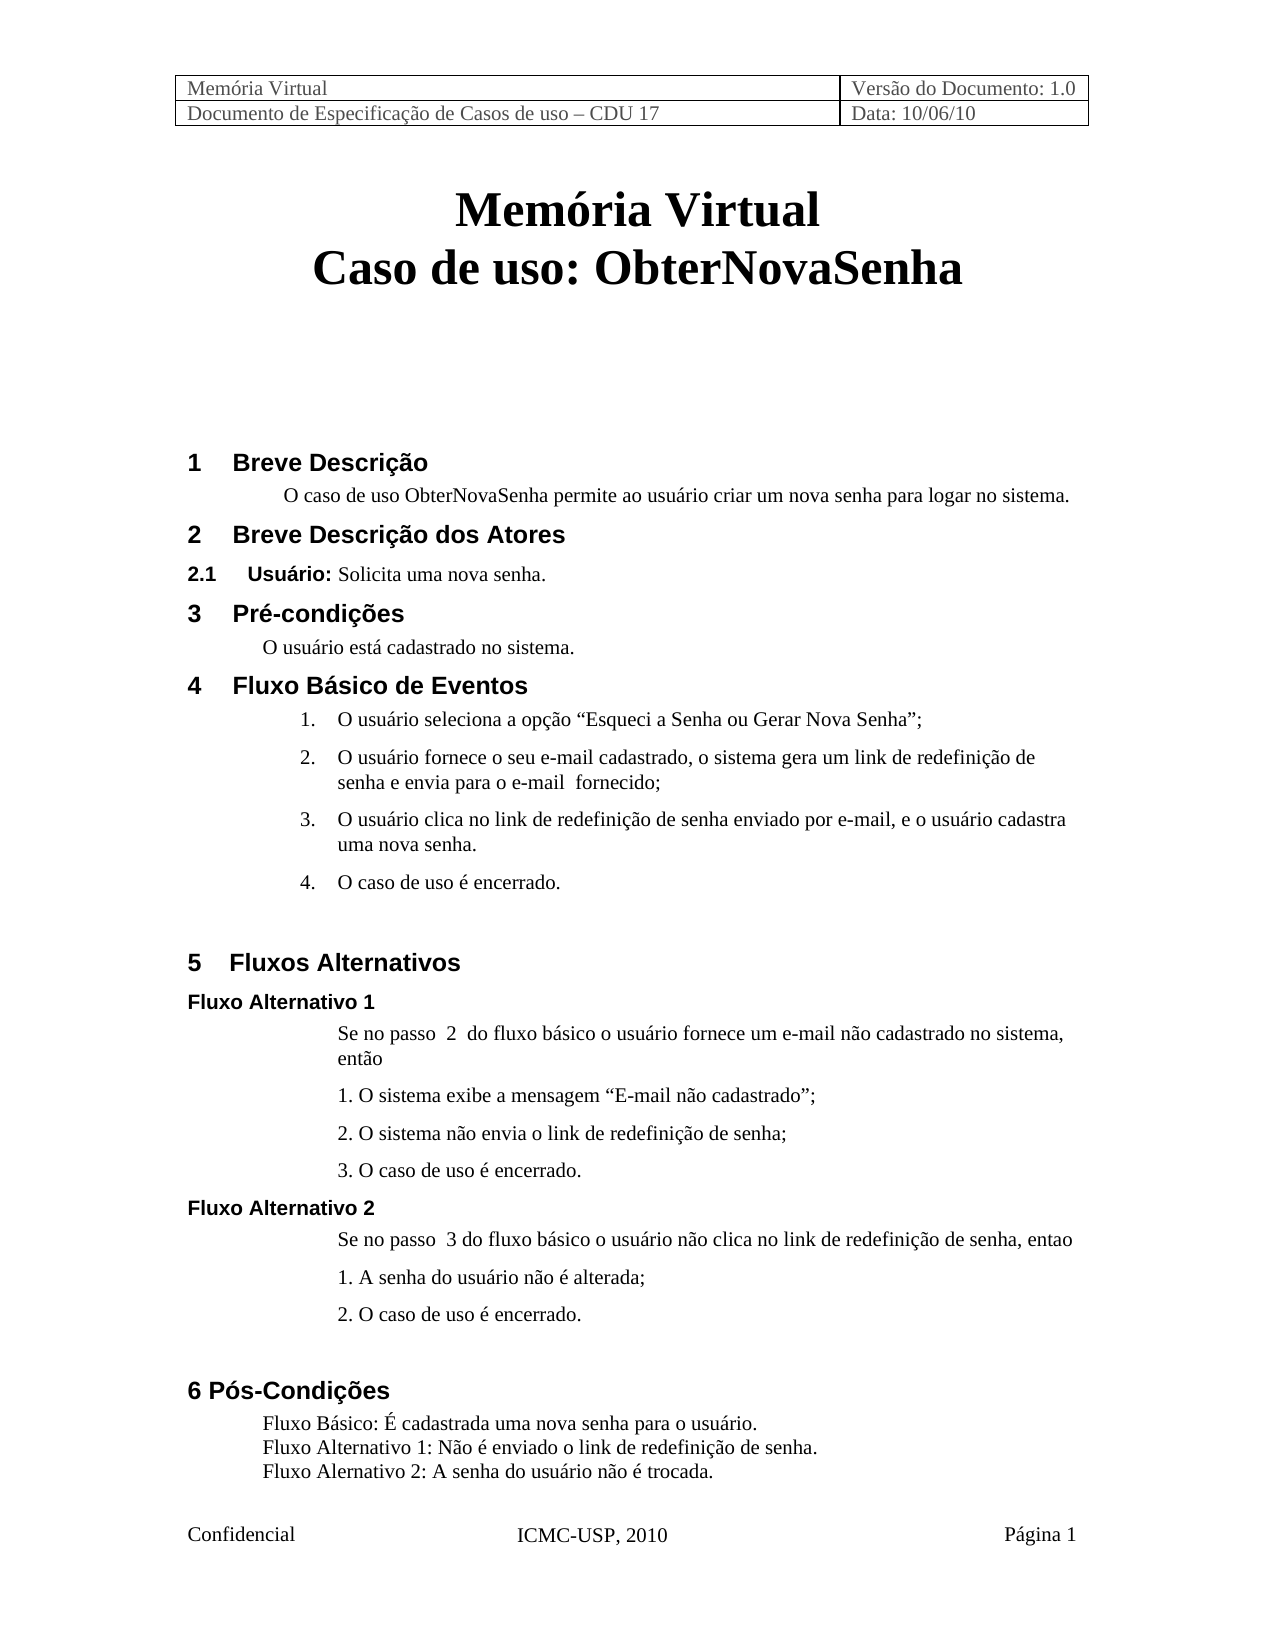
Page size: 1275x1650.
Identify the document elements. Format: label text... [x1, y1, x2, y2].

subtitle Breve Descrição dos Atores [187, 520, 1087, 549]
text O caso de uso ObterNovaSenha permite ao usuário criar um nova senha para logar no sistema. [262, 482, 1087, 507]
title Memória Virtual Caso de uso: ObterNovaSenha [187, 180, 1087, 295]
list Se no passo 2 do fluxo básico o usuário fornece um e-mail não cadastrado no sistema, então [300, 1020, 1087, 1070]
list O caso de uso é encerrado. [300, 869, 1087, 894]
text Fluxo Alernativo 2: A senha do usuário não é trocada. [187, 1459, 1087, 1483]
text O usuário está cadastrado no sistema. [262, 634, 1087, 659]
subtitle Fluxo Alternativo 2 [187, 1195, 1087, 1220]
subtitle Fluxo Básico de Eventos [187, 671, 1087, 700]
list Se no passo 3 do fluxo básico o usuário não clica no link de redefinição de senha, entao [300, 1226, 1087, 1251]
list O usuário clica no link de redefinição de senha enviado por e-mail, e o usuário cadastra uma nova senha. [300, 806, 1087, 856]
subtitle Usuário: Solicita uma nova senha. [187, 561, 1087, 586]
subtitle 6 Pós-Condições [187, 1376, 1087, 1405]
list 2. O sistema não envia o link de redefinição de senha; [300, 1120, 1087, 1145]
text Fluxo Básico: É cadastrada uma nova senha para o usuário. [187, 1411, 1087, 1435]
list 3. O caso de uso é encerrado. [300, 1157, 1087, 1182]
subtitle Pré-condições [187, 599, 1087, 627]
subtitle Fluxo Alternativo 1 [187, 989, 1087, 1014]
subtitle 5 Fluxos Alternativos [187, 947, 1087, 976]
list 1. O sistema exibe a mensagem “E-mail não cadastrado”; [300, 1082, 1087, 1107]
list O usuário fornece o seu e-mail cadastrado, o sistema gera um link de redefinição de senha e envia para o e-mail fornecido; [300, 744, 1087, 794]
text Fluxo Alternativo 1: Não é enviado o link de redefinição de senha. [187, 1435, 1087, 1459]
list 2. O caso de uso é encerrado. [300, 1301, 1087, 1326]
list O usuário seleciona a opção “Esqueci a Senha ou Gerar Nova Senha”; [300, 706, 1087, 731]
subtitle Breve Descrição [187, 447, 1087, 476]
list 1. A senha do usuário não é alterada; [300, 1264, 1087, 1289]
